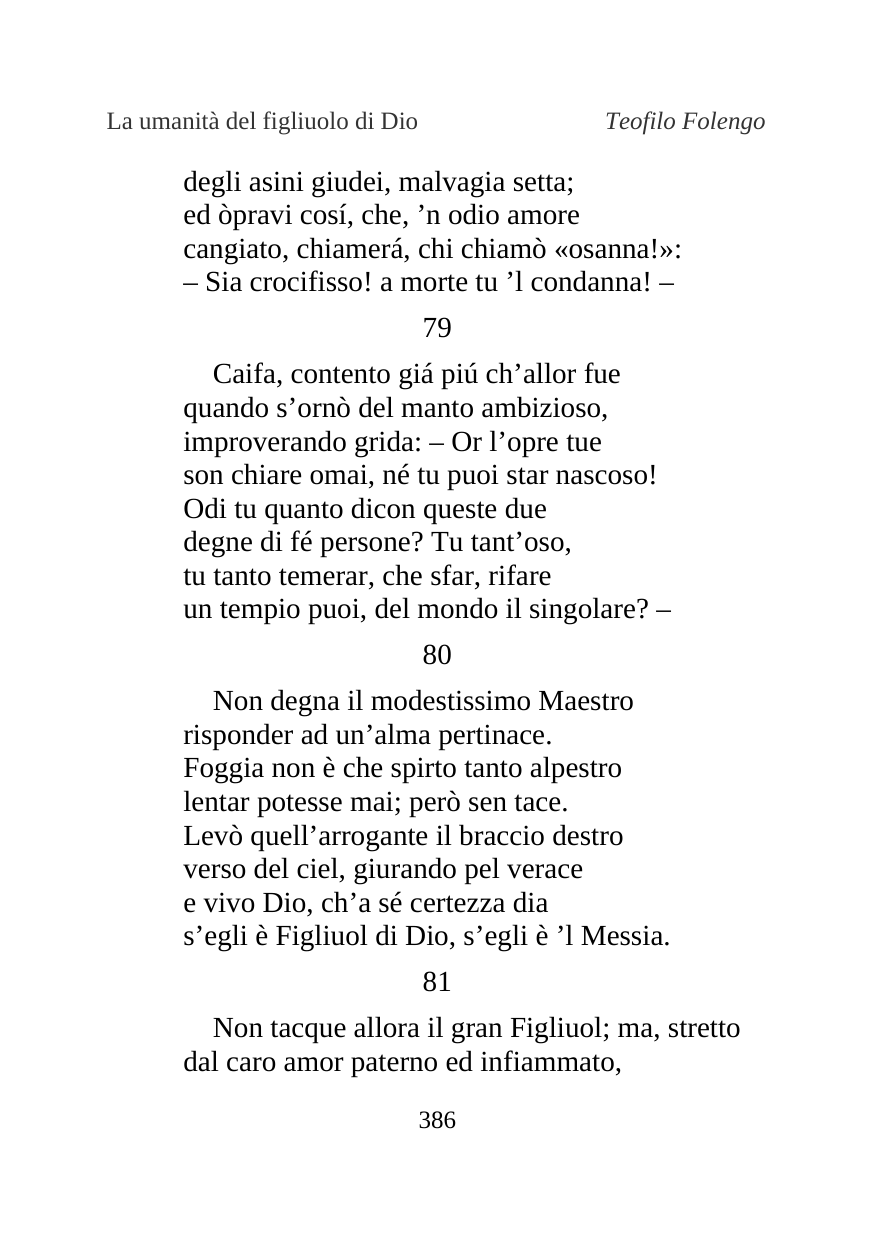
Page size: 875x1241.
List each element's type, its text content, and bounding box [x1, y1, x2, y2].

text 80 [106, 637, 768, 671]
text Non degna il modestissimo Maestro risponder ad un’alma pertinace. Foggia non è che spirto tanto alpestro lentar potesse mai; però sen tace. Levò quell’arrogante il braccio destro verso del ciel, giurando pel verace e vivo Dio, ch’a sé certezza dia s’egli è Figliuol di Dio, s’egli è ’l Messia. [183, 683, 768, 952]
text Non tacque allora il gran Figliuol; ma, stretto dal caro amor paterno ed infiammato, [183, 1010, 768, 1077]
text 81 [106, 964, 768, 998]
text Caifa, contento giá piú ch’allor fue quando s’ornò del manto ambizioso, improverando grida: – Or l’opre tue son chiare omai, né tu puoi star nascoso! Odi tu quanto dicon queste due degne di fé persone? Tu tant’oso, tu tanto temerar, che sfar, rifare un tempio puoi, del mondo il singolare? – [183, 357, 768, 625]
text degli asini giudei, malvagia setta; ed òpravi cosí, che, ’n odio amore cangiato, chiamerá, chi chiamò «osanna!»: – Sia crocifisso! a morte tu ’l condanna! – [183, 164, 768, 298]
text 79 [106, 311, 768, 344]
